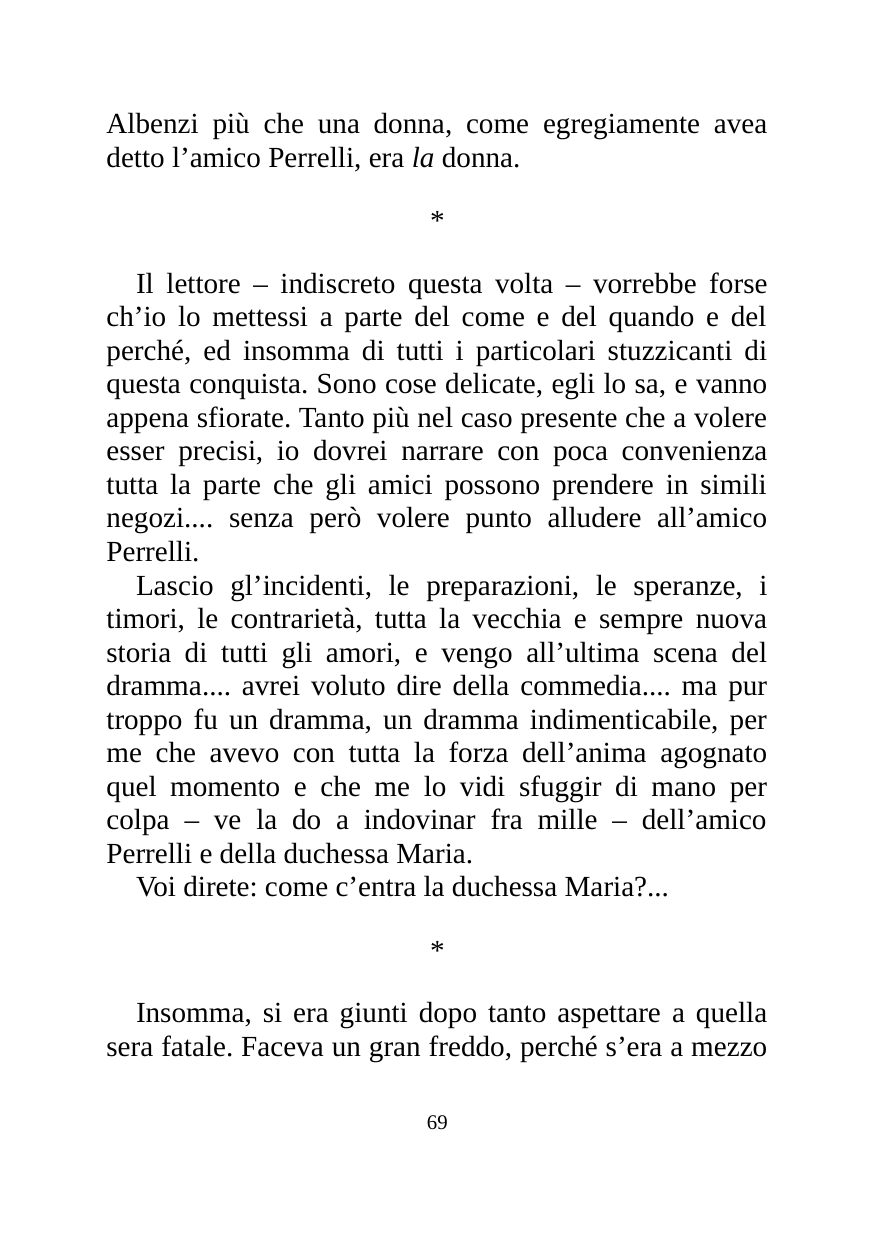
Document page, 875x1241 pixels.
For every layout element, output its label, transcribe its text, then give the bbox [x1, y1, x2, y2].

text * [106, 203, 768, 236]
text Il lettore – indiscreto questa volta – vorrebbe forse ch’io lo mettessi a parte del come e del quando e del perché, ed insomma di tutti i particolari stuzzicanti di questa conquista. Sono cose delicate, egli lo sa, e vanno appena sfiorate. Tanto più nel caso presente che a volere esser precisi, io dovrei narrare con poca convenienza tutta la parte che gli amici possono prendere in simili negozi.... senza però volere punto alludere all’amico Perrelli. [106, 266, 768, 568]
text Albenzi più che una donna, come egregiamente avea detto l’amico Perrelli, era la donna. [106, 106, 768, 173]
text * [106, 933, 768, 966]
text Lascio gl’incidenti, le preparazioni, le speranze, i timori, le contrarietà, tutta la vecchia e sempre nuova storia di tutti gli amori, e vengo all’ultima scena del dramma.... avrei voluto dire della commedia.... ma pur troppo fu un dramma, un dramma indimenticabile, per me che avevo con tutta la forza dell’anima agognato quel momento e che me lo vidi sfuggir di mano per colpa – ve la do a indovinar fra mille – dell’amico Perrelli e della duchessa Maria. [106, 568, 768, 869]
text Insomma, si era giunti dopo tanto aspettare a quella sera fatale. Faceva un gran freddo, perché s’era a mezzo [106, 996, 768, 1063]
text Voi direte: come c’entra la duchessa Maria?... [106, 869, 768, 903]
